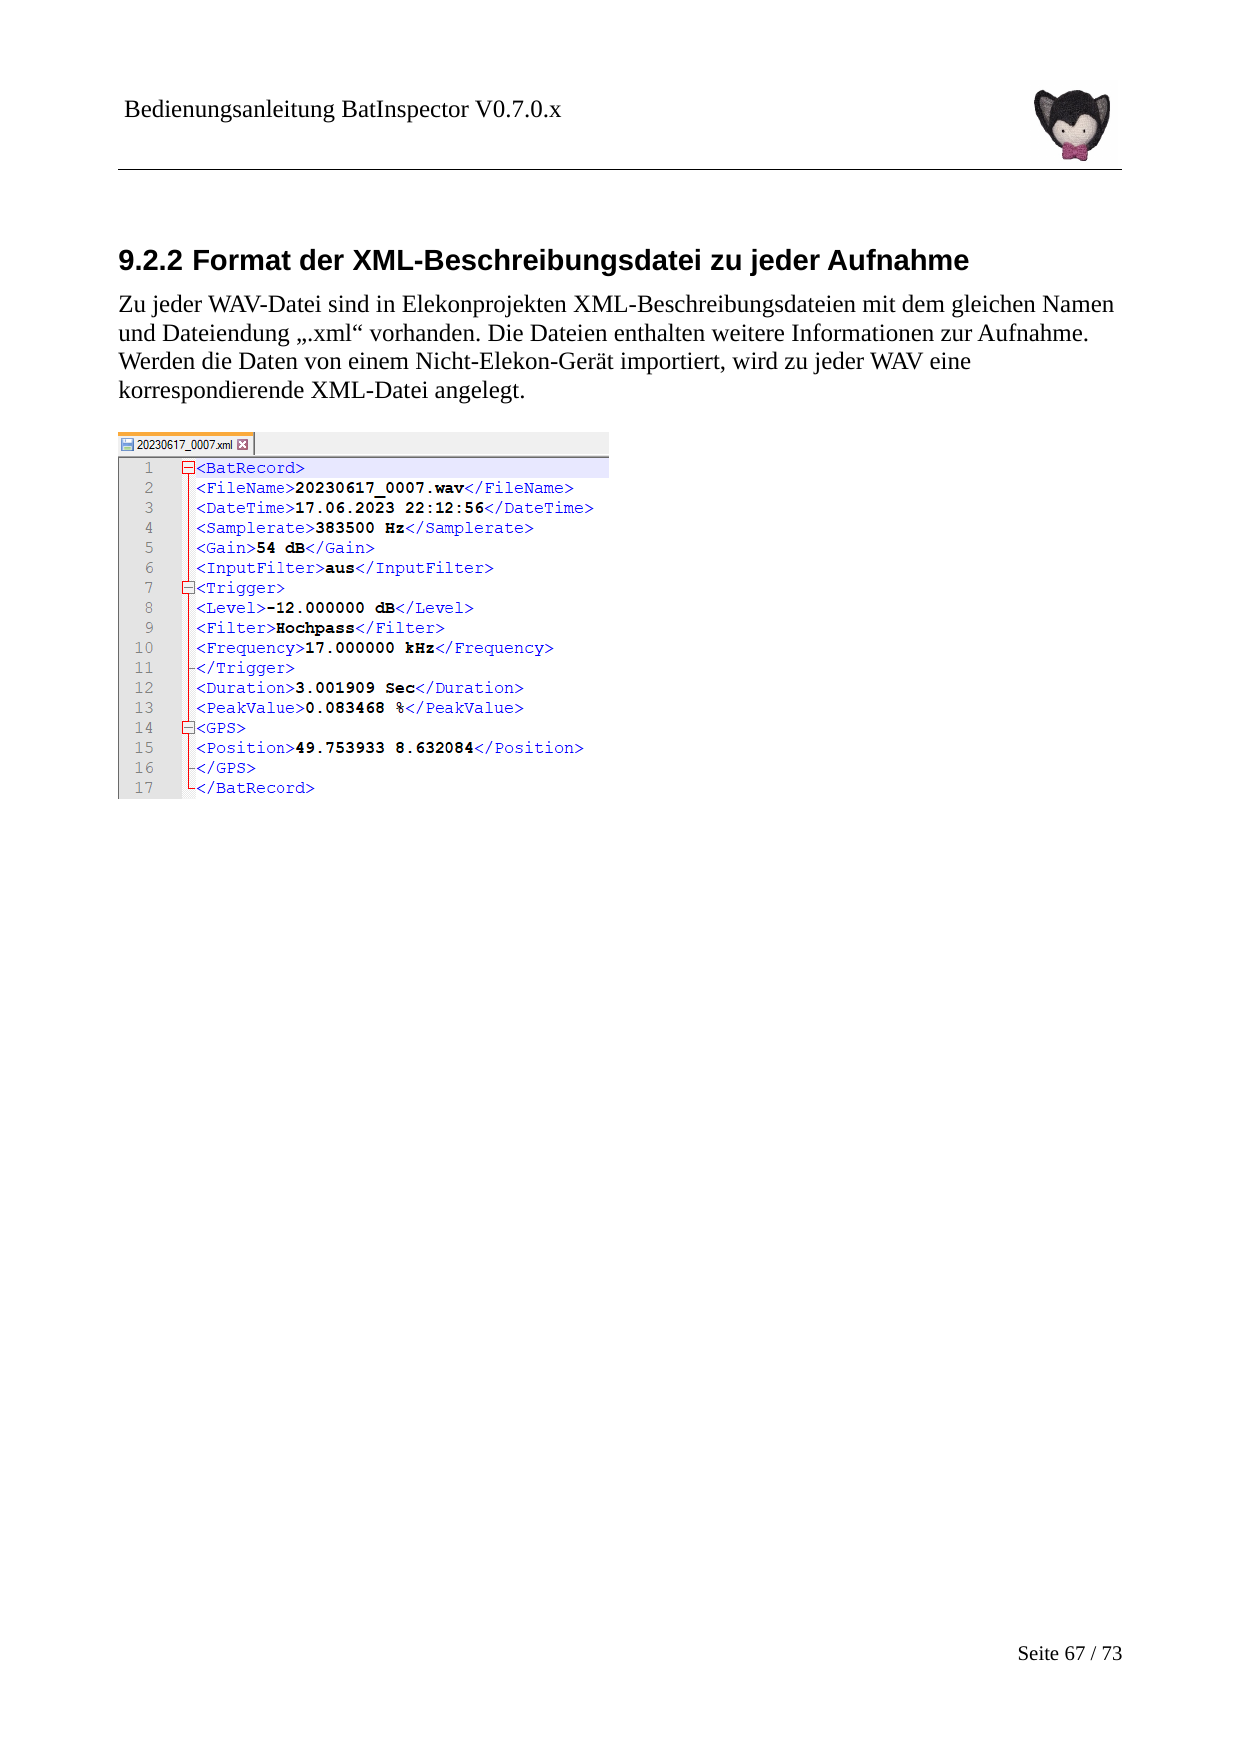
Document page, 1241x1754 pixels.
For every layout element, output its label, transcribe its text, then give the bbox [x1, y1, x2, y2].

picture [118, 432, 609, 799]
subtitle Format der XML-Beschreibungsdatei zu jeder Aufnahme [118, 243, 1122, 276]
picture [1030, 80, 1119, 169]
text Zu jeder WAV-Datei sind in Elekonprojekten XML-Beschreibungsdateien mit dem gleichen Namen und Dateiendung „.xml“ vorhanden. Die Dateien enthalten weitere Informationen zur Aufnahme. Werden die Daten von einem Nicht-Elekon-Gerät importiert, wird zu jeder WAV eine korrespondierende XML-Datei angelegt. [118, 289, 1122, 404]
